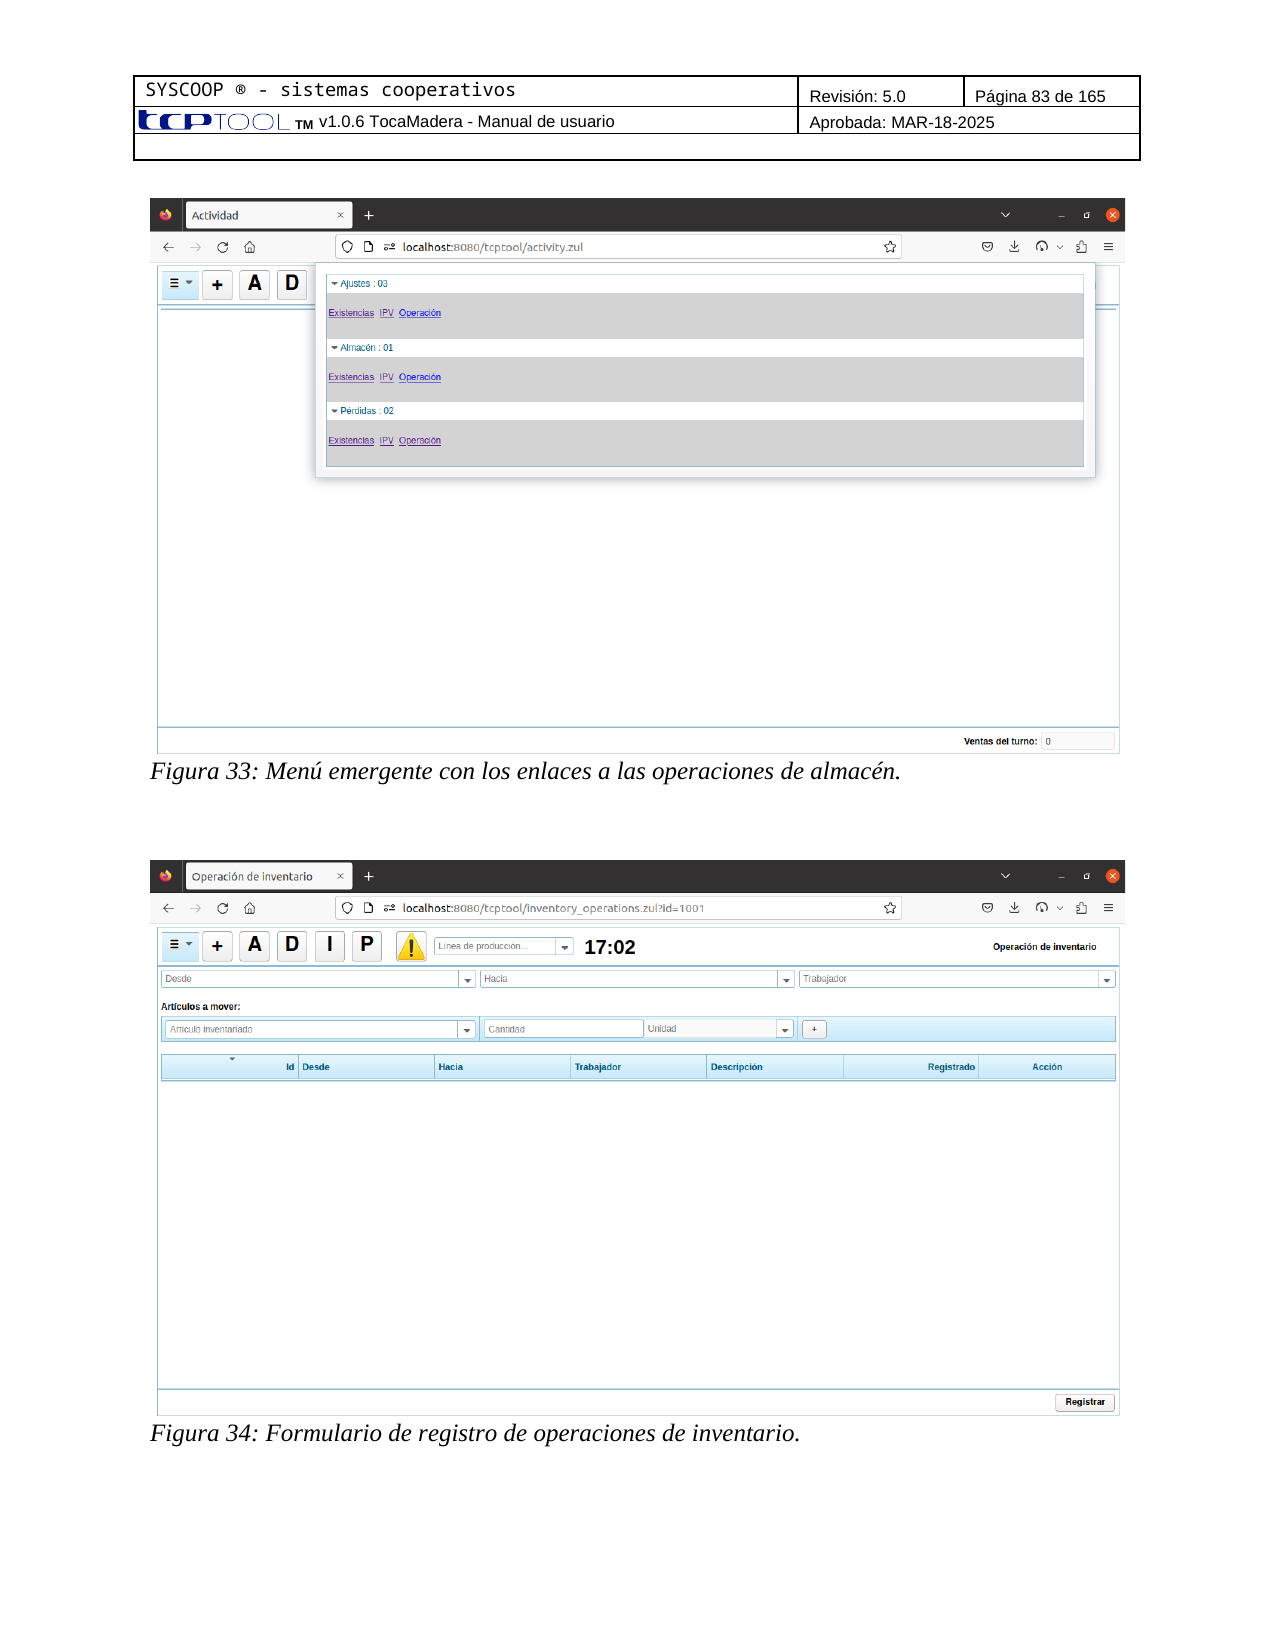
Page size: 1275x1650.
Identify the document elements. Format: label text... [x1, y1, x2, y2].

picture [150, 860, 1125, 1419]
picture [138, 110, 290, 130]
text Figura 33: Menú emergente con los enlaces a las operaciones de almacén. [150, 757, 1125, 785]
text Figura 34: Formulario de registro de operaciones de inventario. [150, 1419, 1125, 1447]
picture [150, 198, 1125, 757]
